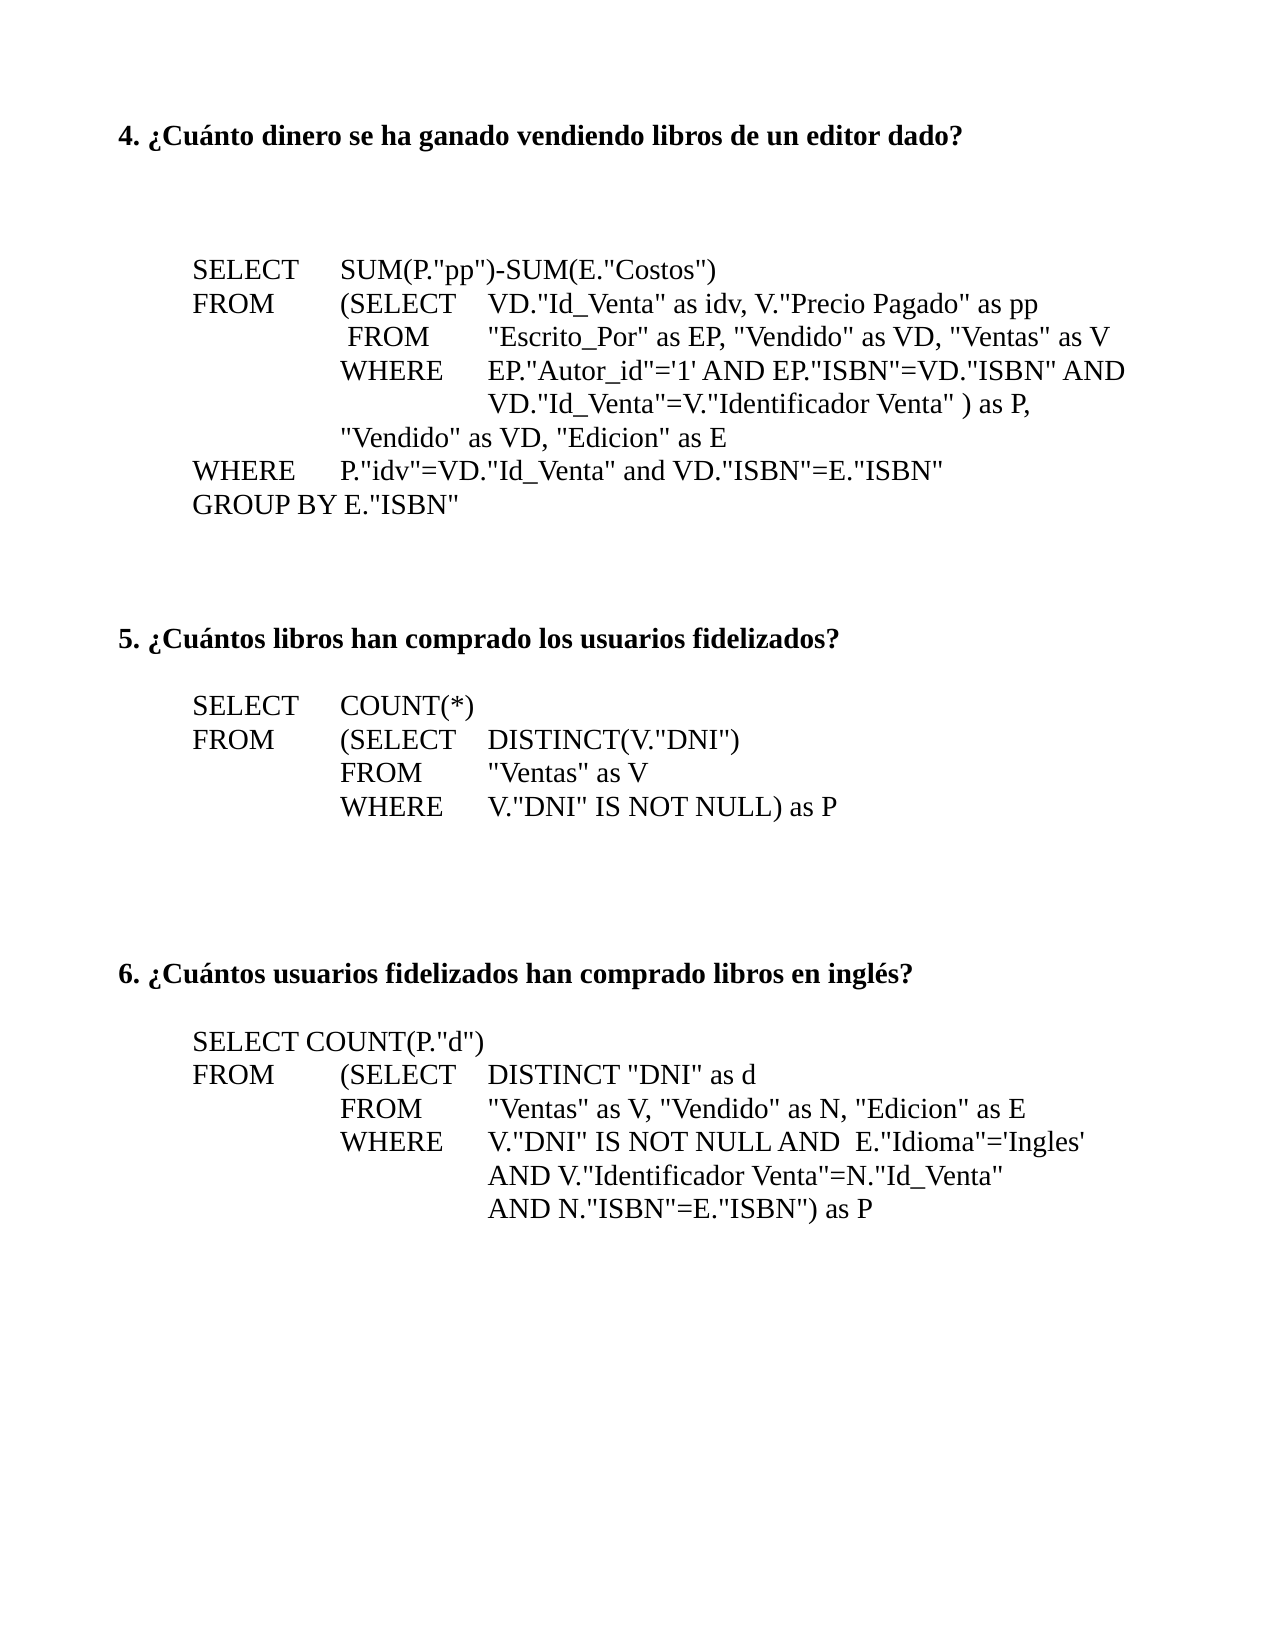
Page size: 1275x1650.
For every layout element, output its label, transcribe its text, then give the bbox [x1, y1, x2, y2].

text SELECT SUM(P."pp")-SUM(E."Costos") [118, 252, 1157, 286]
text AND N."ISBN"=E."ISBN") as P [118, 1191, 1157, 1225]
text 6. ¿Cuántos usuarios fidelizados han comprado libros en inglés? [118, 957, 1157, 990]
text 5. ¿Cuántos libros han comprado los usuarios fidelizados? [118, 621, 1157, 655]
text WHERE P."idv"=VD."Id_Venta" and VD."ISBN"=E."ISBN" [118, 453, 1157, 487]
text WHERE V."DNI" IS NOT NULL AND E."Idioma"='Ingles' [118, 1124, 1157, 1158]
text AND V."Identificador Venta"=N."Id_Venta" [118, 1158, 1157, 1191]
text 4. ¿Cuánto dinero se ha ganado vendiendo libros de un editor dado? [118, 118, 1157, 152]
text FROM "Ventas" as V, "Vendido" as N, "Edicion" as E [118, 1091, 1157, 1124]
text FROM (SELECT DISTINCT(V."DNI") [118, 722, 1157, 755]
text WHERE EP."Autor_id"='1' AND EP."ISBN"=VD."ISBN" AND VD."Id_Venta"=V."Identificador Venta" ) as P, [118, 353, 1157, 420]
text SELECT COUNT(*) [118, 688, 1157, 722]
text FROM "Escrito_Por" as EP, "Vendido" as VD, "Ventas" as V [118, 319, 1157, 353]
text FROM (SELECT VD."Id_Venta" as idv, V."Precio Pagado" as pp [118, 286, 1157, 319]
text WHERE V."DNI" IS NOT NULL) as P [118, 789, 1157, 822]
text FROM "Ventas" as V [118, 755, 1157, 789]
text SELECT COUNT(P."d") [118, 1024, 1157, 1057]
text GROUP BY E."ISBN" [118, 487, 1157, 521]
text "Vendido" as VD, "Edicion" as E [118, 420, 1157, 453]
text FROM (SELECT DISTINCT "DNI" as d [118, 1057, 1157, 1091]
